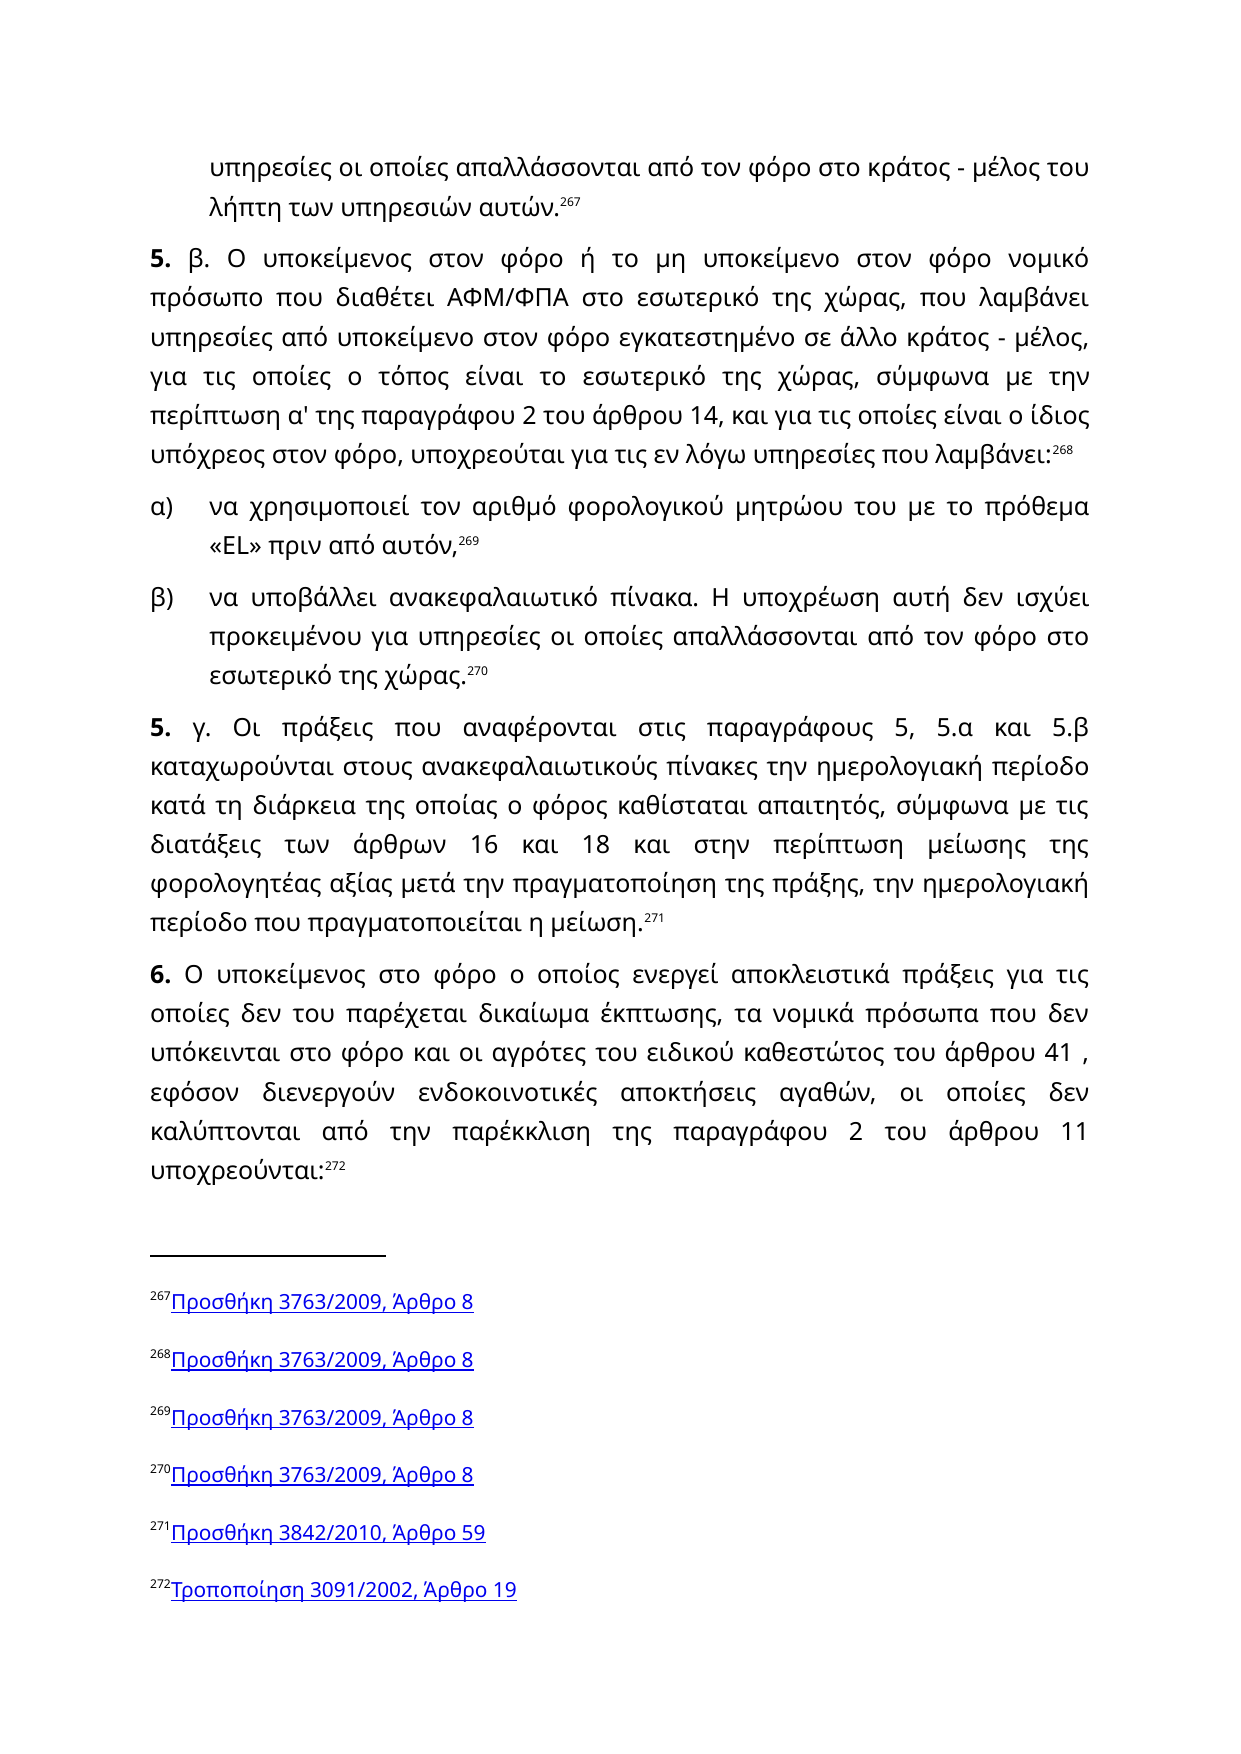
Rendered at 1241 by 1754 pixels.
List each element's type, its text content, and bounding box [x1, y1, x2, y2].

text Προσθήκη 3763/2009, Άρθρο 8 [150, 1345, 1090, 1373]
text Τροποποίηση 3091/2002, Άρθρο 19 [150, 1576, 1090, 1604]
text 6. Ο υποκείμενος στο φόρο ο οποίος ενεργεί αποκλειστικά πράξεις για τις οποίες δεν του παρέχεται δικαίωμα έκπτωσης, τα νομικά πρόσωπα που δεν υπόκεινται στο φόρο και οι αγρότες του ειδικού καθεστώτος του άρθρου 41 , εφόσον διενεργούν ενδοκοινοτικές αποκτήσεις αγαθών, οι οποίες δεν καλύπτονται από την παρέκκλιση της παραγράφου 2 του άρθρου 11 υποχρεούνται: [150, 957, 1090, 1187]
text 5. γ. Οι πράξεις που αναφέρονται στις παραγράφους 5, 5.α και 5.β καταχωρούνται στους ανακεφαλαιωτικούς πίνακες την ημερολογιακή περίοδο κατά τη διάρκεια της οποίας ο φόρος καθίσταται απαιτητός, σύμφωνα με τις διατάξεις των άρθρων 16 και 18 και στην περίπτωση μείωσης της φορολογητέας αξίας μετά την πραγματοποίηση της πράξης, την ημερολογιακή περίοδο που πραγματοποιείται η μείωση. [150, 709, 1090, 939]
text Προσθήκη 3842/2010, Άρθρο 59 [150, 1518, 1090, 1546]
text 5. β. Ο υποκείμενος στον φόρο ή το μη υποκείμενο στον φόρο νομικό πρόσωπο που διαθέτει ΑΦΜ/ΦΠΑ στο εσωτερικό της χώρας, που λαμβάνει υπηρεσίες από υποκείμενο στον φόρο εγκατεστημένο σε άλλο κράτος - μέλος, για τις οποίες ο τόπος είναι το εσω­τερικό της χώρας, σύμφωνα με την περίπτωση α' της παραγράφου 2 του άρθρου 14, και για τις οποίες είναι ο ίδιος υπόχρεος στον φόρο, υποχρεούται για τις εν λόγω υπηρεσίες που λαμβάνει: [150, 241, 1090, 471]
text Προσθήκη 3763/2009, Άρθρο 8 [150, 1403, 1090, 1431]
text Προσθήκη 3763/2009, Άρθρο 8 [150, 1287, 1090, 1316]
list α) να χρησιμοποιεί τον αριθμό φορολογικού μητρώου του με το πρόθεμα «EL» πριν από αυτόν, [150, 488, 1090, 562]
text Προσθήκη 3763/2009, Άρθρο 8 [150, 1460, 1090, 1489]
list υπηρεσίες οι οποίες απαλλάσσονται από τον φόρο στο κράτος - μέλος του λήπτη των υπηρεσιών αυτών. [150, 150, 1090, 223]
list β) να υποβάλλει ανακεφαλαιωτικό πίνακα. Η υποχρέωση αυτή δεν ισχύει προκειμένου για υπη­ρεσίες οι οποίες απαλλάσσονται από τον φόρο στο εσωτερικό της χώρας. [150, 579, 1090, 692]
